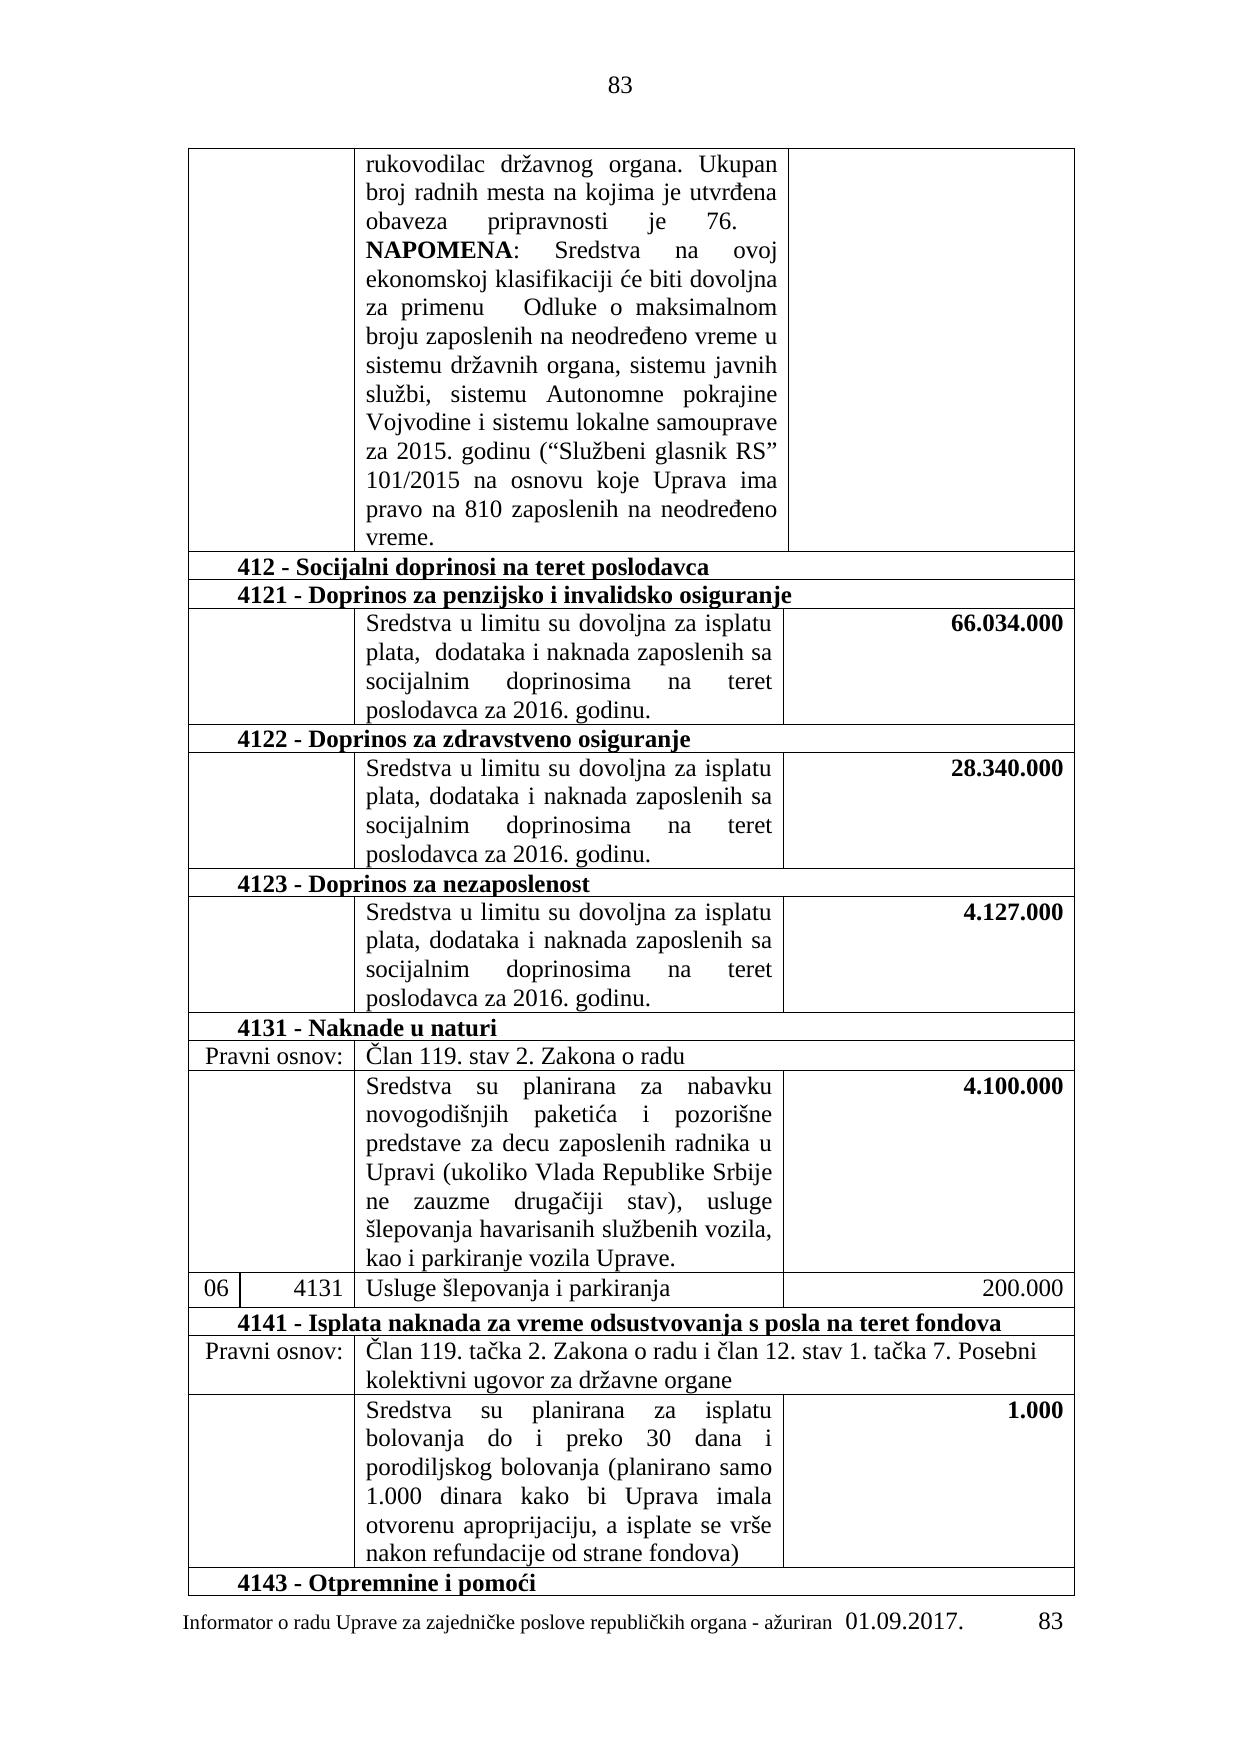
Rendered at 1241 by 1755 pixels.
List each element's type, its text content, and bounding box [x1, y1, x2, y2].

table_cell 4131 - Naknade u naturi [189, 1013, 1074, 1040]
table_cell [189, 149, 354, 551]
table_cell rukovodilac državnog organa. Ukupan broj radnih mesta na kojima je utvrđena obaveza pripravnosti je 76. NAPOMENA: Sredstva na ovoj ekonomskoj klasifikaciji će biti dovolјna za primenu Odluke o maksimalnom broju zaposlenih na neodređeno vreme u sistemu državnih organa, sistemu javnih službi, sistemu Autonomne pokrajine Vojvodine i sistemu lokalne samouprave za 2015. godinu (“Službeni glasnik RS” 101/2015 na osnovu koje Uprava ima pravo na 810 zaposlenih na neodređeno vreme. [355, 149, 788, 551]
table_cell 4122 - Doprinos za zdravstveno osiguranje [189, 725, 1074, 752]
table_cell 66.034.000 [784, 609, 1074, 723]
table_cell 4143 - Otpremnine i pomoći [189, 1568, 1074, 1595]
table_cell 4121 - Doprinos za penzijsko i invalidsko osiguranje [189, 580, 1074, 607]
table_cell Sredstva su planirana za nabavku novogodišnjih paketića i pozorišne predstave za decu zaposlenih radnika u Upravi (ukoliko Vlada Republike Srbije ne zauzme drugačiji stav), usluge šlepovanja havarisanih službenih vozila, kao i parkiranje vozila Uprave. [355, 1071, 783, 1272]
table_cell Usluge šlepovanja i parkiranja [355, 1273, 783, 1307]
table_cell 412 - Socijalni doprinosi na teret poslodavca [189, 552, 1074, 579]
table_cell 06 [189, 1273, 239, 1307]
table_cell Pravni osnov: [189, 1336, 354, 1394]
table_cell 4141 - Isplata naknada za vreme odsustvovanja s posla na teret fondova [189, 1308, 1074, 1335]
table_cell Sredstva u limitu su dovolјna za isplatu plata, dodataka i naknada zaposlenih sa socijalnim doprinosima na teret poslodavca za 2016. godinu. [355, 897, 783, 1012]
table_cell 28.340.000 [784, 753, 1074, 868]
table_cell Pravni osnov: [189, 1041, 354, 1070]
table_cell 1.000 [784, 1395, 1074, 1567]
table_cell 200.000 [784, 1273, 1074, 1307]
table_cell [189, 1071, 354, 1272]
table_cell [789, 149, 1074, 551]
table_cell 4.100.000 [784, 1071, 1074, 1272]
table_cell Član 119. tačka 2. Zakona o radu i član 12. stav 1. tačka 7. Posebni kolektivni ugovor za državne organe [355, 1336, 1074, 1394]
table_cell Sredstva u limitu su dovolјna za isplatu plata, dodataka i naknada zaposlenih sa socijalnim doprinosima na teret poslodavca za 2016. godinu. [355, 609, 783, 723]
table_cell 4123 - Doprinos za nezaposlenost [189, 869, 1074, 896]
table_cell Sredstva u limitu su dovolјna za isplatu plata, dodataka i naknada zaposlenih sa socijalnim doprinosima na teret poslodavca za 2016. godinu. [355, 753, 783, 868]
table_cell [189, 1395, 354, 1567]
table_cell Sredstva su planirana za isplatu bolovanja do i preko 30 dana i porodilјskog bolovanja (planirano samo 1.000 dinara kako bi Uprava imala otvorenu aproprijaciju, a isplate se vrše nakon refundacije od strane fondova) [355, 1395, 783, 1567]
table_cell 4131 [241, 1273, 354, 1307]
table_cell [189, 609, 354, 723]
table_cell Član 119. stav 2. Zakona o radu [355, 1041, 1074, 1070]
table_cell [189, 897, 354, 1012]
table_cell [189, 753, 354, 868]
table_cell 4.127.000 [784, 897, 1074, 1012]
